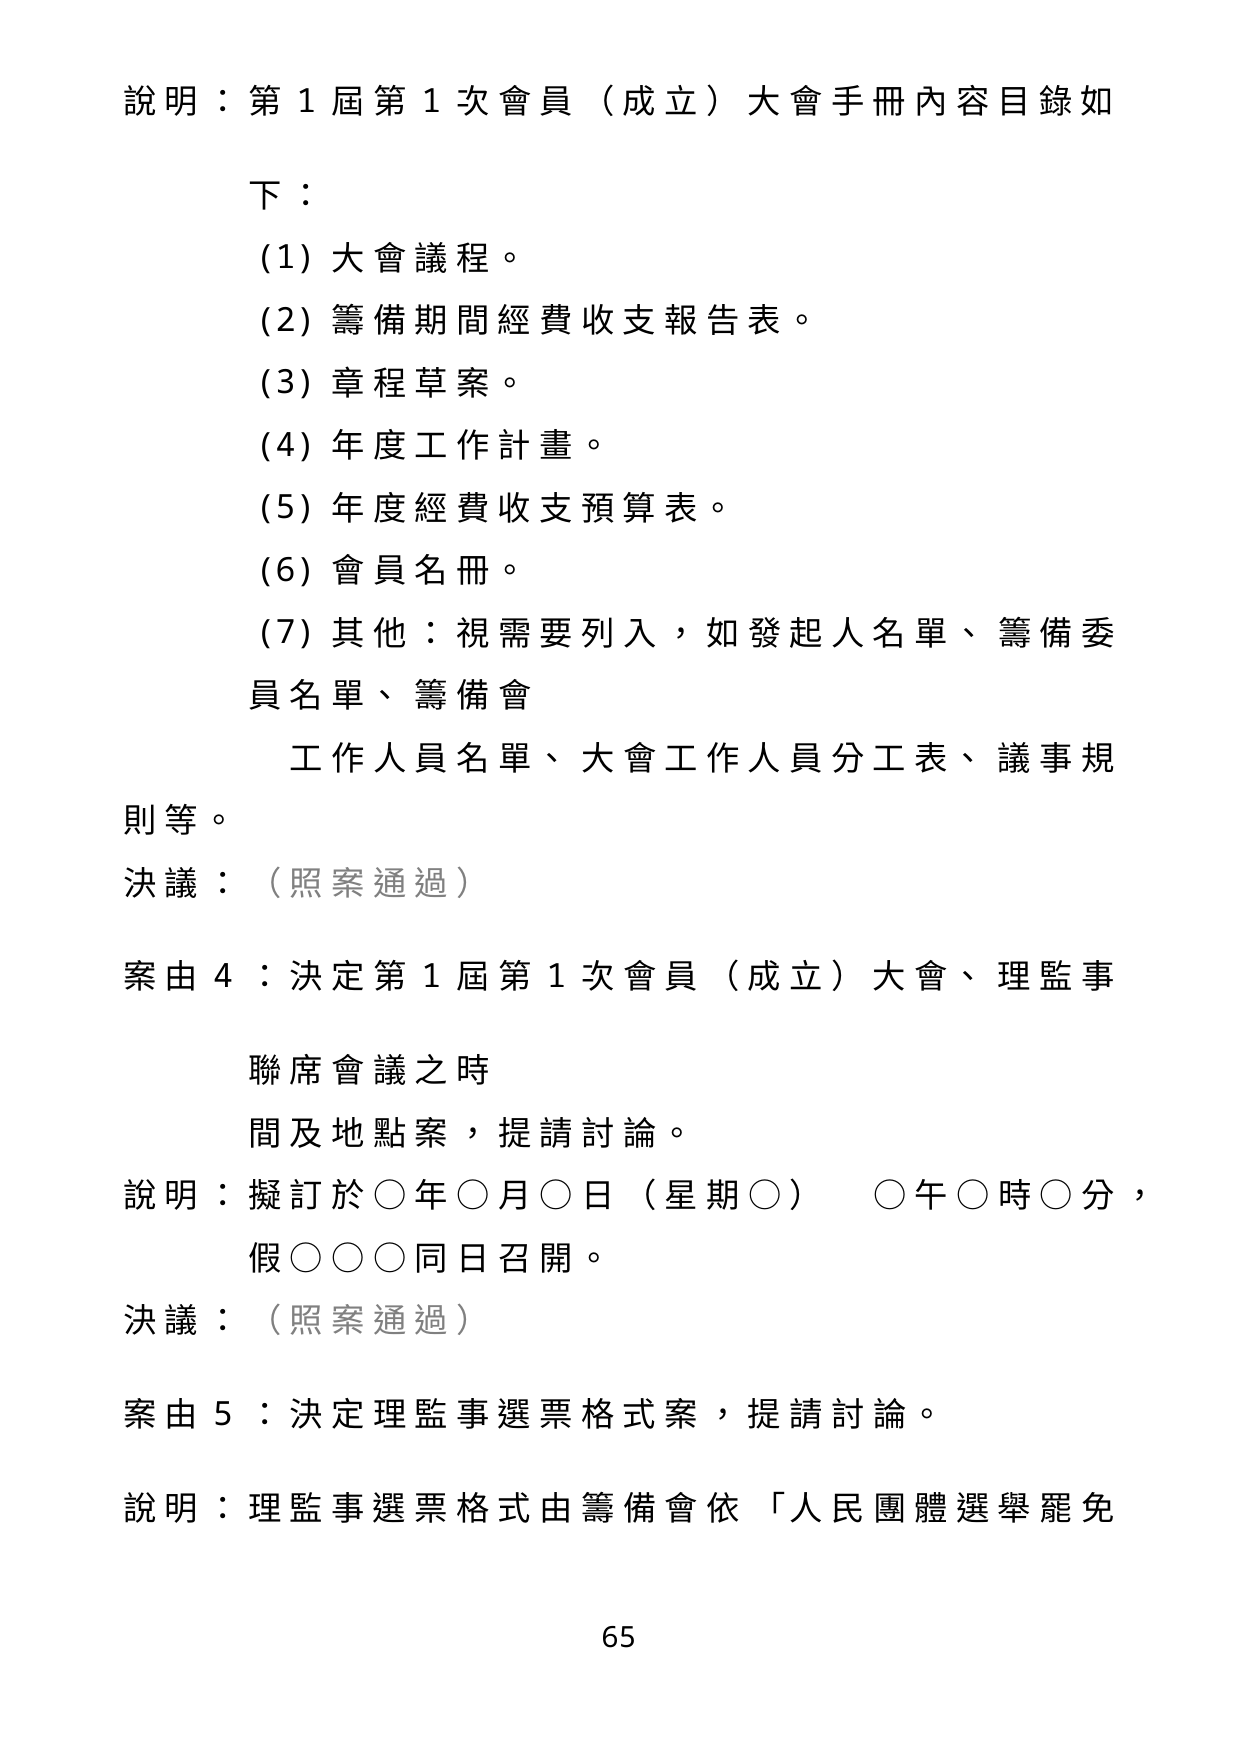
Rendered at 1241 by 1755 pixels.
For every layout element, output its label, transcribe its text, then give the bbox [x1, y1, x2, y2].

text 案由5：決定理監事選票格式案，提請討論。 [119, 1339, 1119, 1464]
text 決議：（照案通過） [119, 1277, 1119, 1339]
text (2)籌備期間經費收支報告表。 [119, 277, 1119, 339]
text (5)年度經費收支預算表。 [119, 464, 1119, 527]
text (7)其他：視需要列入，如發起人名單、籌備委員名單、籌備會 [219, 589, 1119, 714]
text (4)年度工作計畫。 [119, 402, 1119, 464]
text (1)大會議程。 [119, 214, 1119, 277]
text 說明：擬訂於○年○月○日（星期○） ○午○時○分，假○○○同日召開。 [119, 1152, 1119, 1277]
text 工作人員名單、大會工作人員分工表、議事規則等。 [119, 714, 1119, 839]
text (6)會員名冊。 [119, 527, 1119, 589]
text 案由4：決定第1屆第1次會員（成立）大會、理監事聯席會議之時 [119, 902, 1119, 1089]
text 間及地點案，提請討論。 [119, 1089, 1119, 1152]
text 說明：第1屆第1次會員（成立）大會手冊內容目錄如下： [119, 27, 1119, 214]
text (3)章程草案。 [119, 339, 1119, 402]
text 決議：（照案通過） [119, 839, 1119, 902]
text 說明：理監事選票格式由籌備會依「人民團體選舉罷免 [119, 1464, 1119, 1527]
